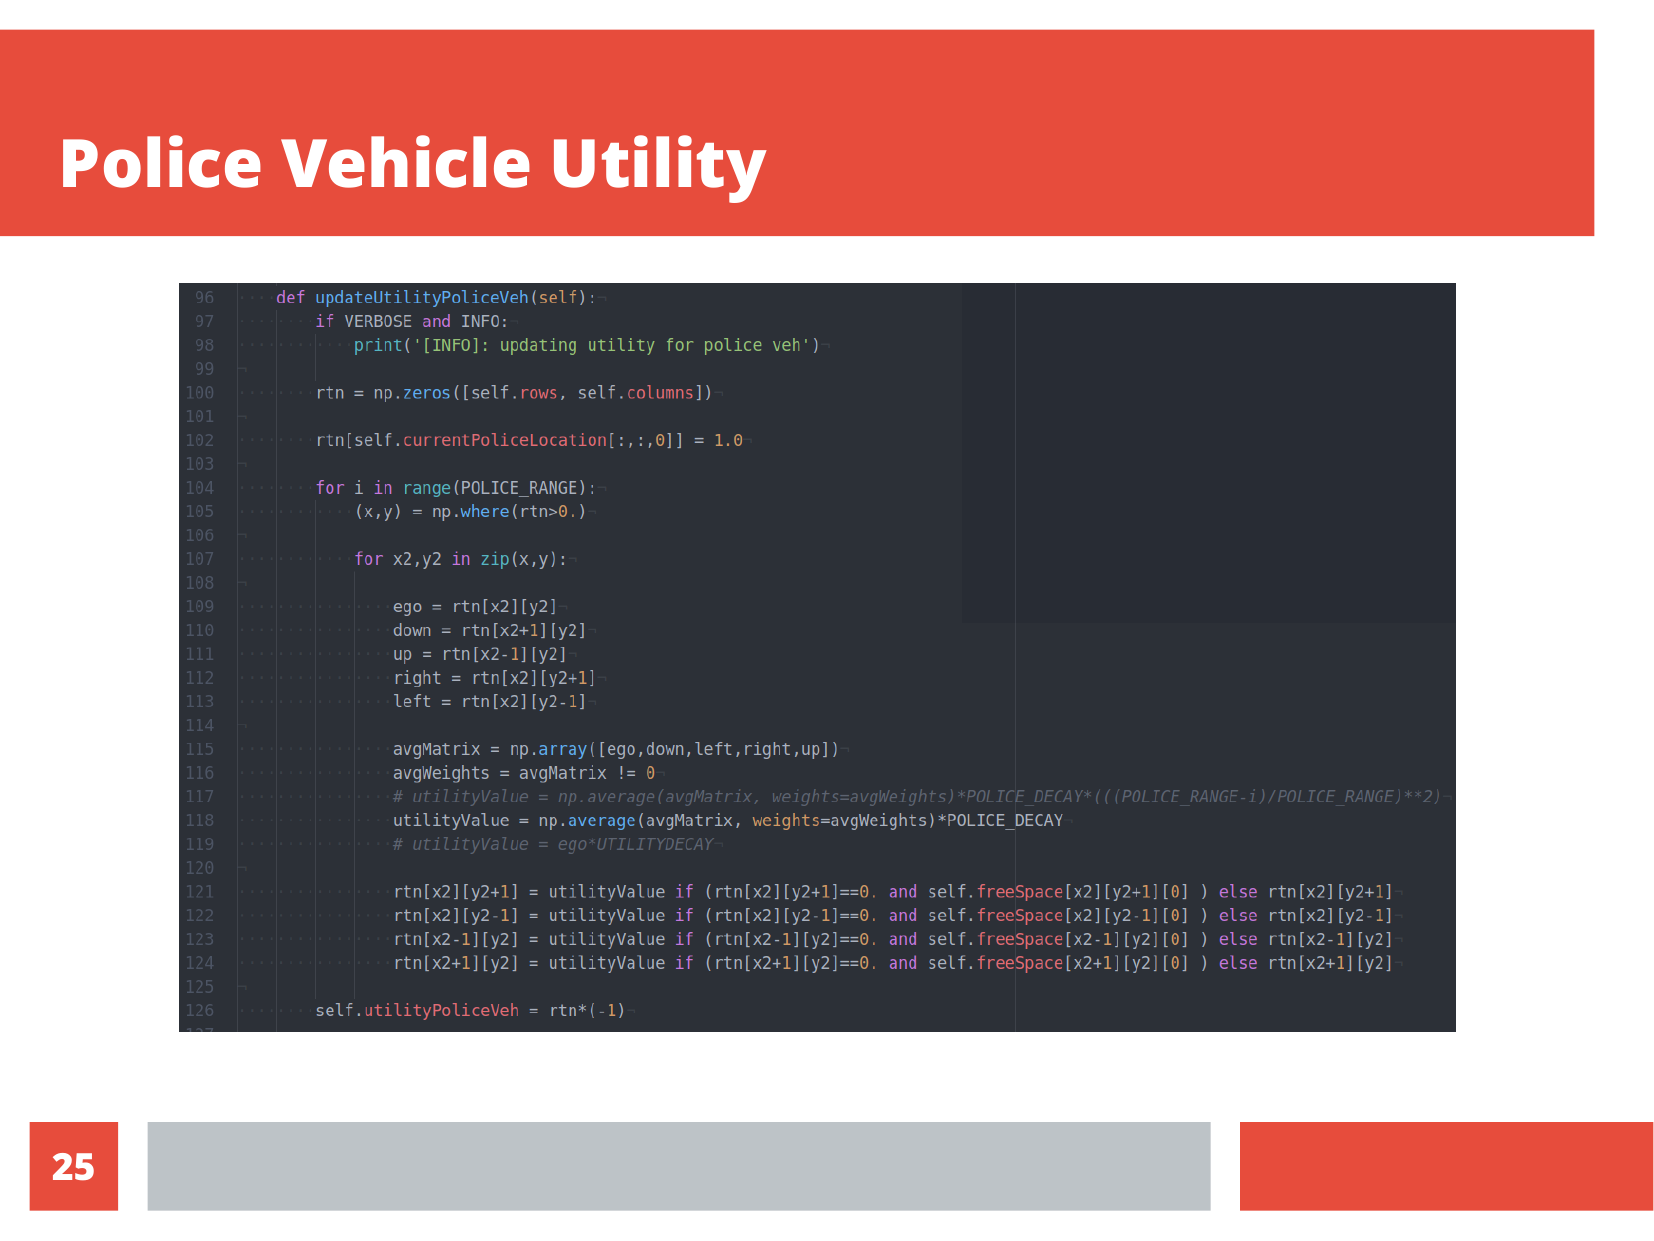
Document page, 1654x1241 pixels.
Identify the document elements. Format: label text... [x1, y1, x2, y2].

title Police Vehicle Utility [59, 59, 1595, 207]
picture [179, 283, 1456, 1032]
